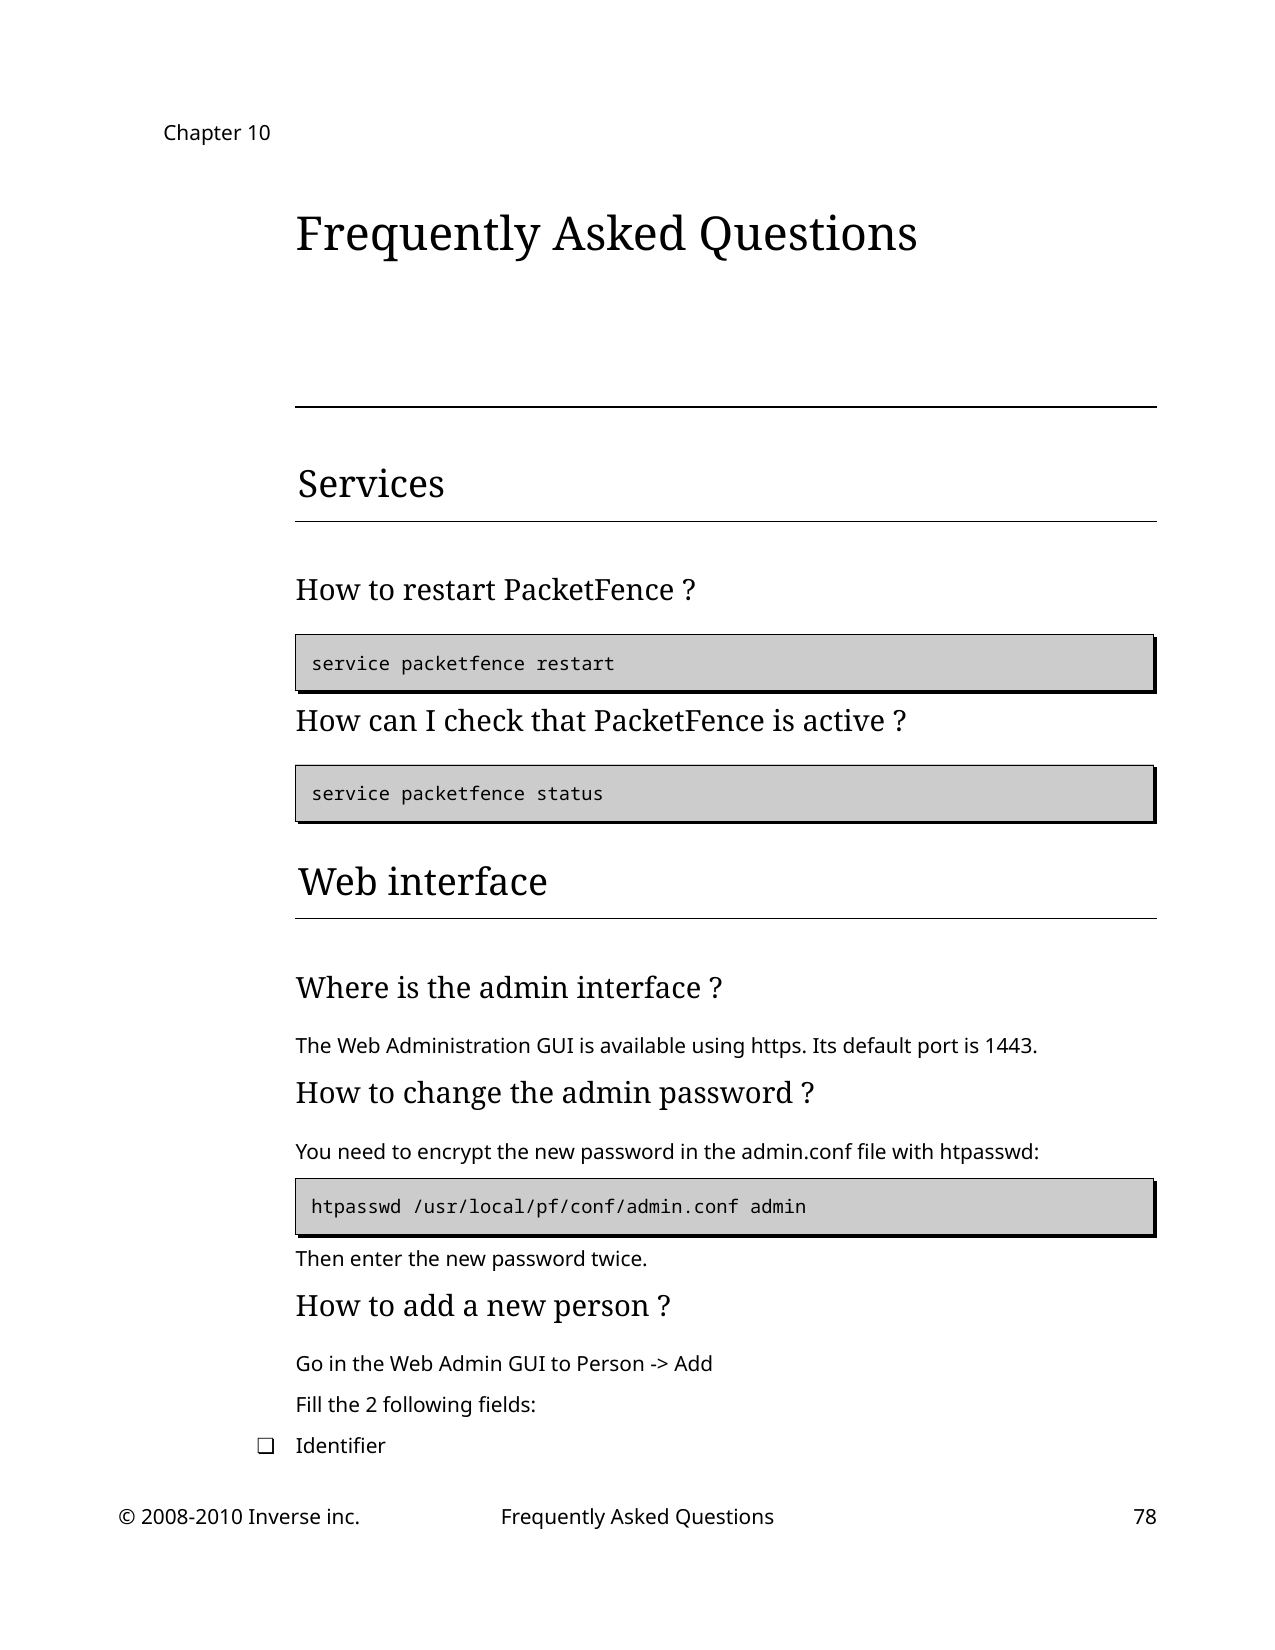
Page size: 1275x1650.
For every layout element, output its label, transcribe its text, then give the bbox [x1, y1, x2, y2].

text You need to encrypt the new password in the admin.conf file with htpasswd: [295, 1137, 1157, 1165]
subtitle How to change the admin password ? [295, 1072, 1157, 1112]
text Go in the Web Admin GUI to Person -> Add [295, 1349, 1157, 1378]
subtitle How to add a new person ? [295, 1285, 1157, 1324]
text Fill the 2 following fields: [295, 1390, 1157, 1419]
subtitle How to restart PacketFence ? [295, 569, 1157, 609]
subtitle Frequently Asked Questions [295, 201, 1157, 406]
text htpasswd /usr/local/pf/conf/admin.conf admin [296, 1179, 1153, 1234]
text The Web Administration GUI is available using https. Its default port is 1443. [295, 1031, 1157, 1060]
subtitle Services [295, 458, 1157, 521]
text Then enter the new password twice. [295, 1244, 1157, 1272]
text service packetfence restart [296, 635, 1153, 690]
text service packetfence status [296, 766, 1153, 821]
list ❏ Identifier [256, 1431, 1157, 1459]
subtitle Where is the admin interface ? [295, 967, 1157, 1007]
subtitle Web interface [295, 855, 1157, 918]
subtitle How can I check that PacketFence is active ? [295, 700, 1157, 740]
